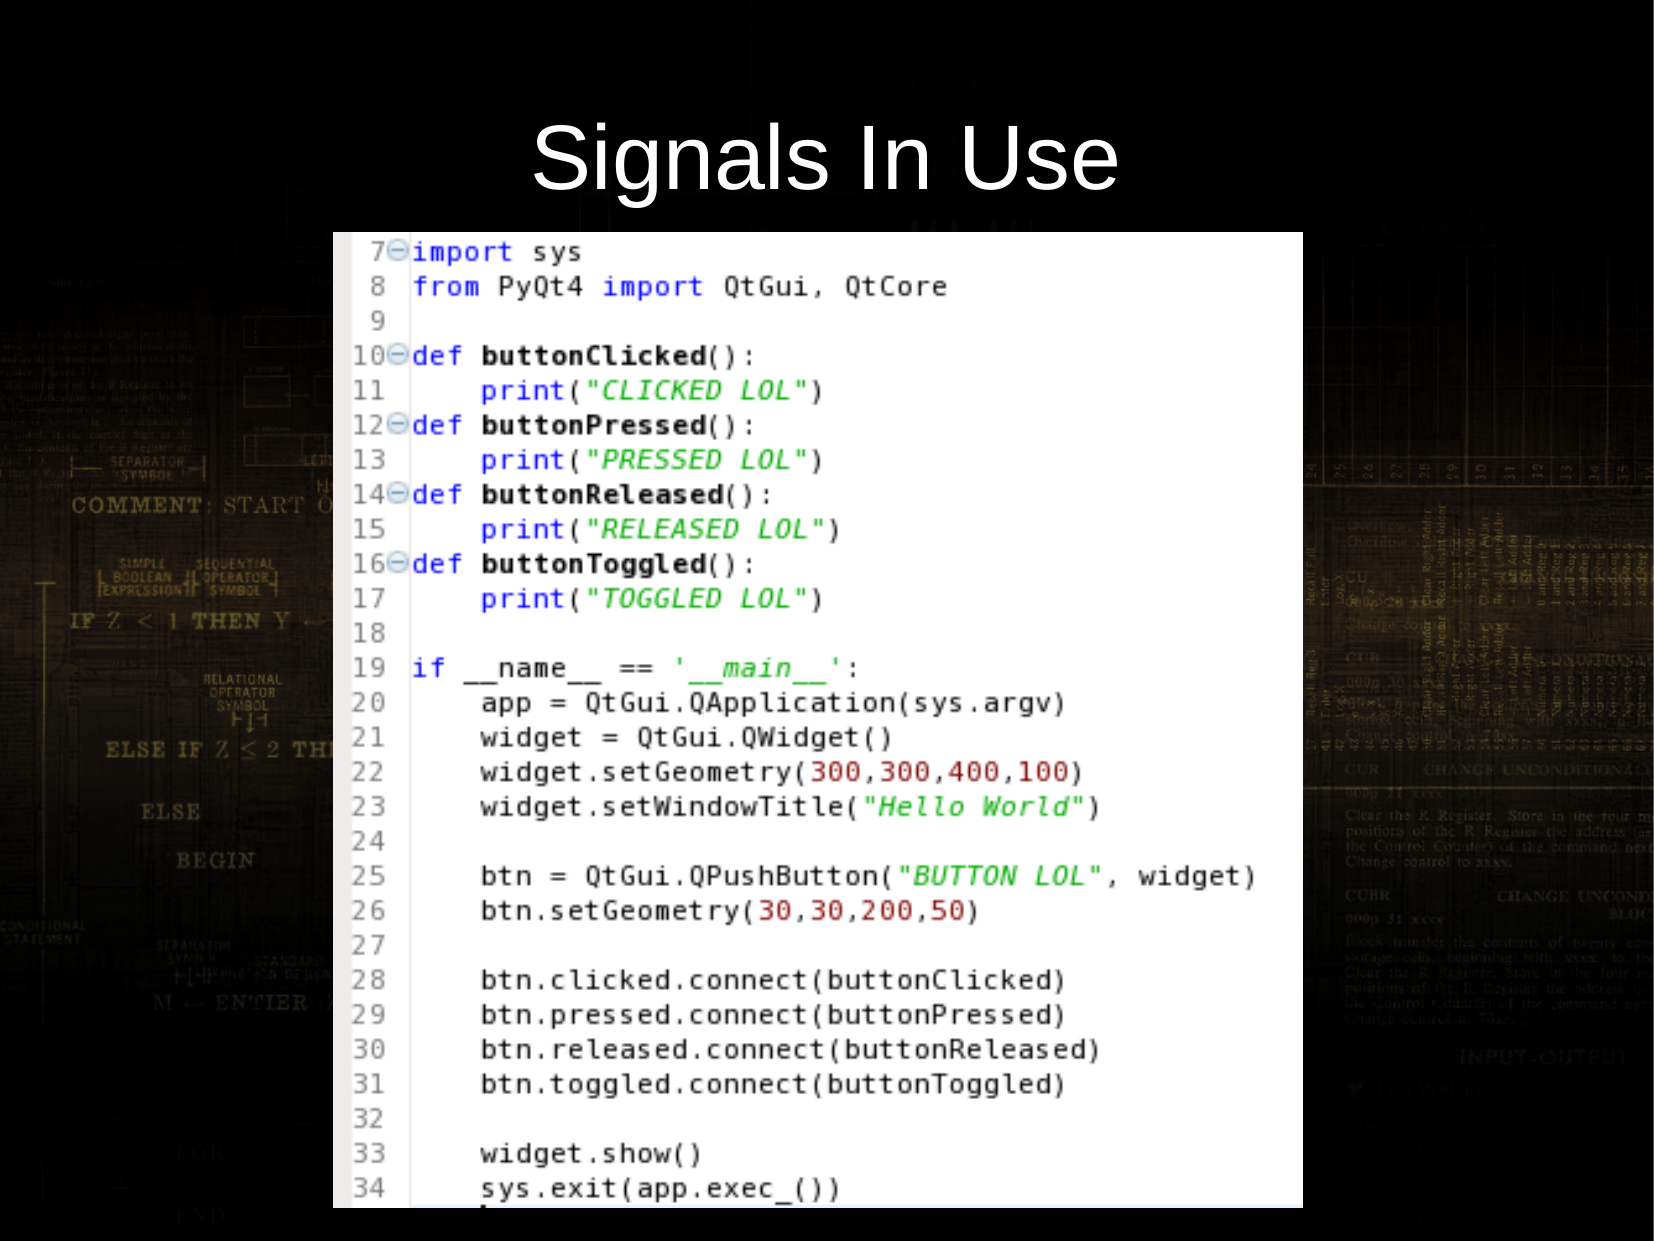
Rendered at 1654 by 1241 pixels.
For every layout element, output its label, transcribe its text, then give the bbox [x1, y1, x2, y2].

picture [333, 232, 1303, 1208]
title Signals In Use [82, 49, 1571, 257]
